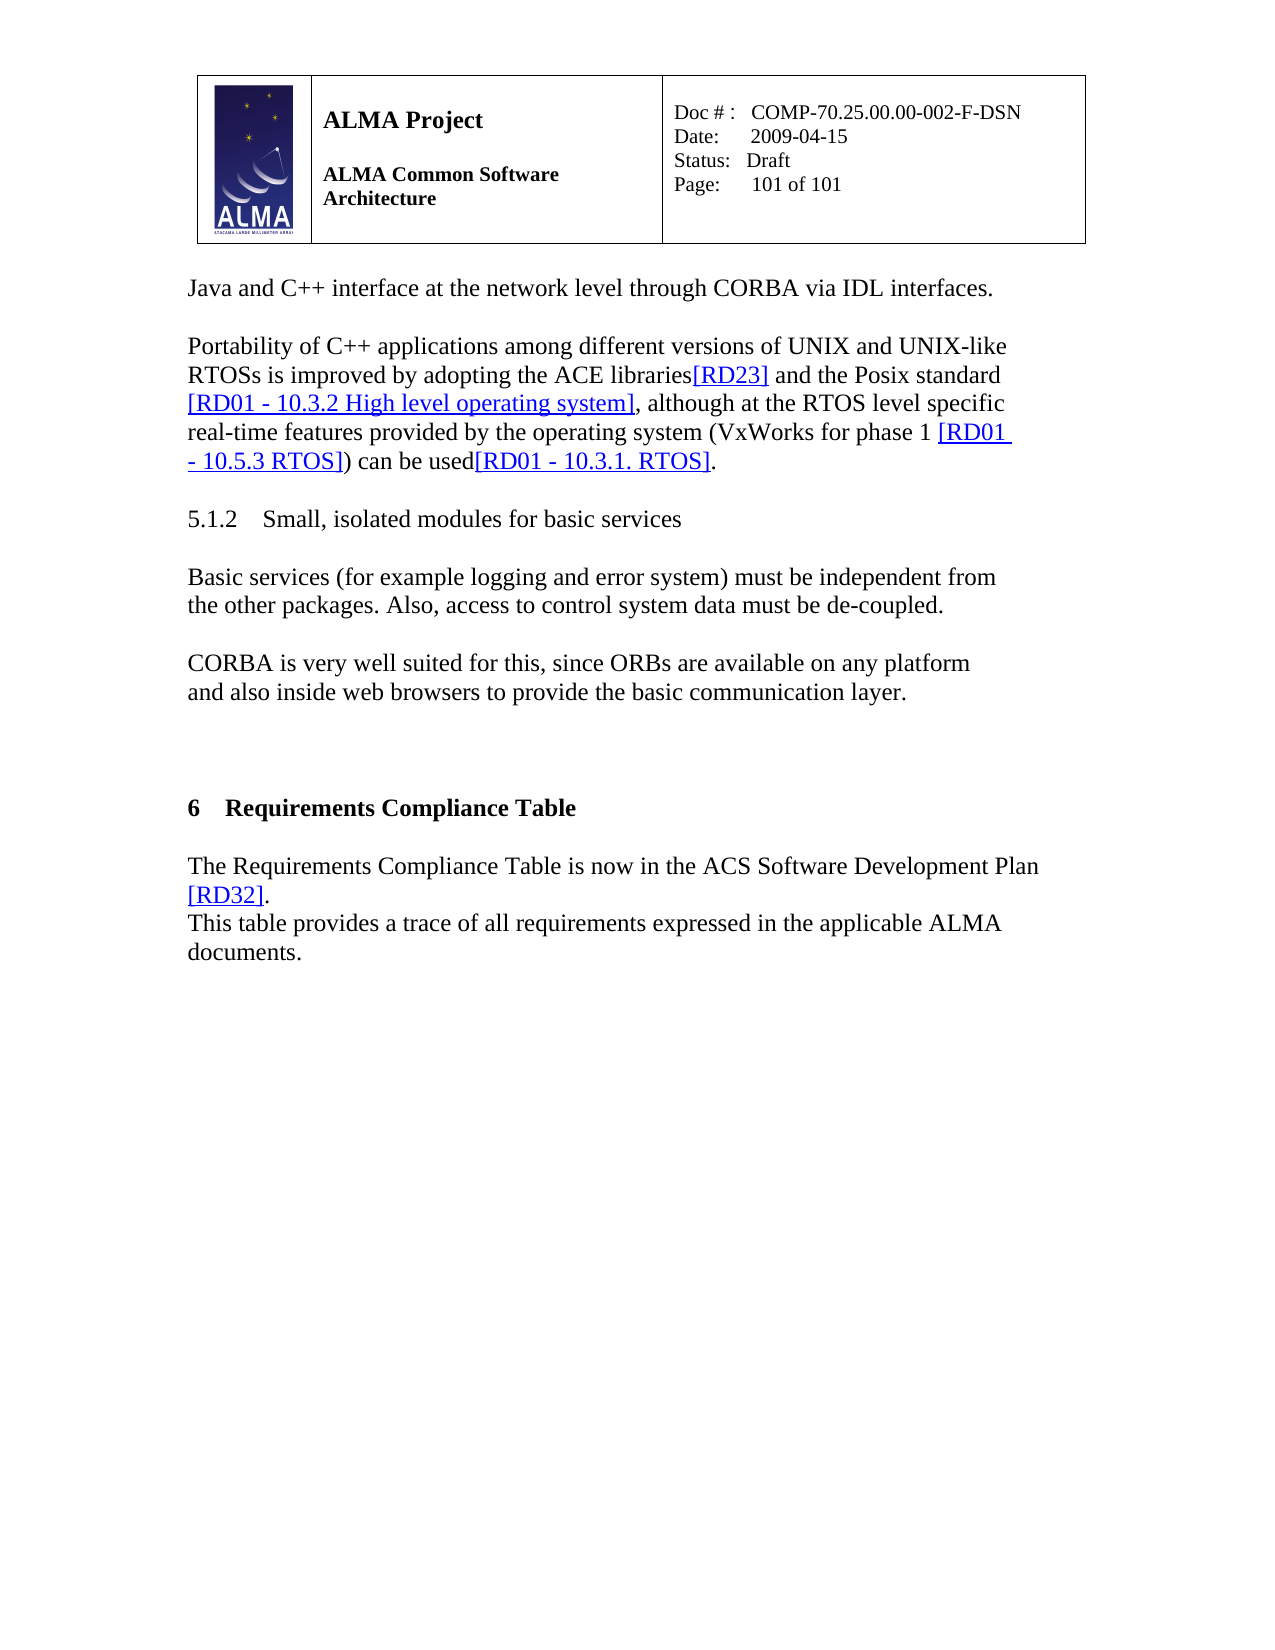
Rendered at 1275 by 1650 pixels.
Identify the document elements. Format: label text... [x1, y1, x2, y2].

text Basic services (for example logging and error system) must be independent from the other packages. Also, access to control system data must be de-coupled. [187, 562, 1012, 619]
subtitle Small, isolated modules for basic services [187, 504, 1087, 533]
text The Requirements Compliance Table is now in the ACS Software Development Plan [RD32]. [187, 851, 1087, 908]
subtitle Requirements Compliance Table [187, 793, 1087, 822]
text This table provides a trace of all requirements expressed in the applicable ALMA documents. [187, 908, 1087, 966]
text Portability of C++ applications among different versions of UNIX and UNIX-like RTOSs is improved by adopting the ACE libraries[RD23] and the Posix standard [RD01 - 10.3.2 High level operating system], although at the RTOS level specific real-time features provided by the operating system (VxWorks for phase 1 [RD01 - 10.5.3 RTOS]) can be used[RD01 - 10.3.1. RTOS]. [187, 331, 1012, 475]
picture [214, 85, 293, 235]
text CORBA is very well suited for this, since ORBs are available on any platform and also inside web browsers to provide the basic communication layer. [187, 648, 1012, 706]
text Java and C++ interface at the network level through CORBA via IDL interfaces. [187, 273, 1012, 302]
